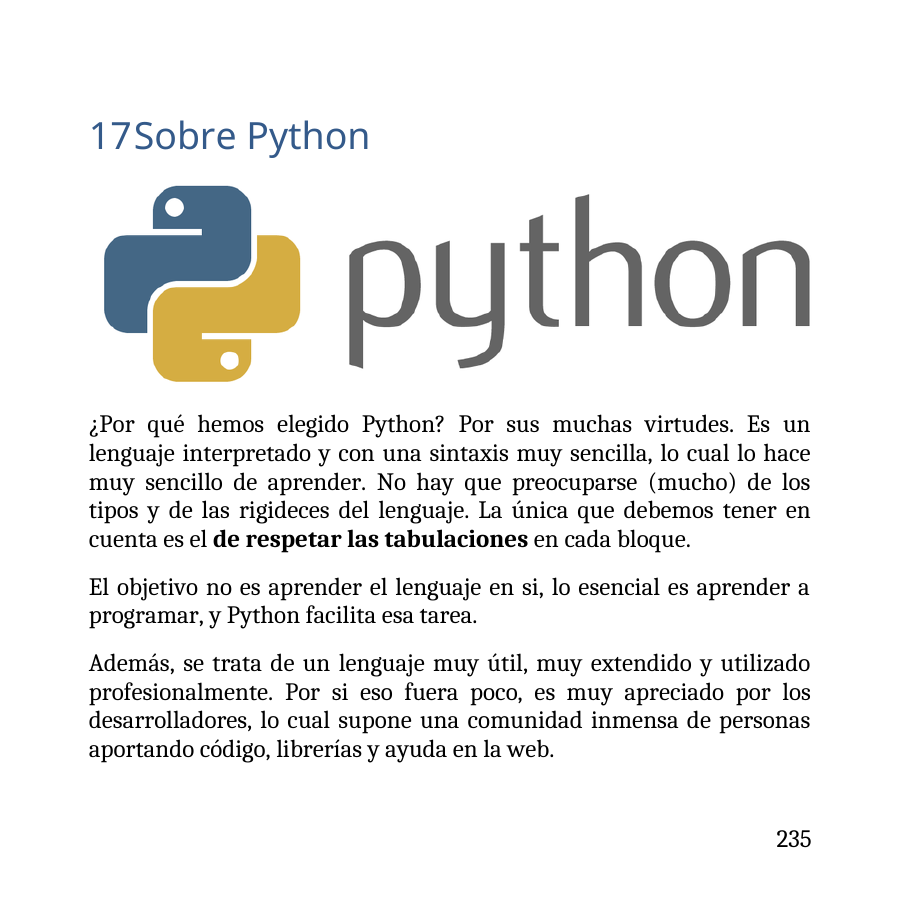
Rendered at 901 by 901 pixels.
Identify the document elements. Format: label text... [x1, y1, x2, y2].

text El objetivo no es aprender el lenguaje en si, lo esencial es aprender a programar, y Python facilita esa tarea. [89, 572, 811, 630]
subtitle Sobre Python [89, 109, 811, 160]
picture [88, 171, 828, 392]
text ¿Por qué hemos elegido Python? Por sus muchas virtudes. Es un lenguaje interpretado y con una sintaxis muy sencilla, lo cual lo hace muy sencillo de aprender. No hay que preocuparse (mucho) de los tipos y de las rigideces del lenguaje. La única que debemos tener en cuenta es el de respetar las tabulaciones en cada bloque. [89, 392, 811, 554]
text Además, se trata de un lenguaje muy útil, muy extendido y utilizado profesionalmente. Por si eso fuera poco, es muy apreciado por los desarrolladores, lo cual supone una comunidad inmensa de personas aportando código, librerías y ayuda en la web. [89, 649, 811, 764]
